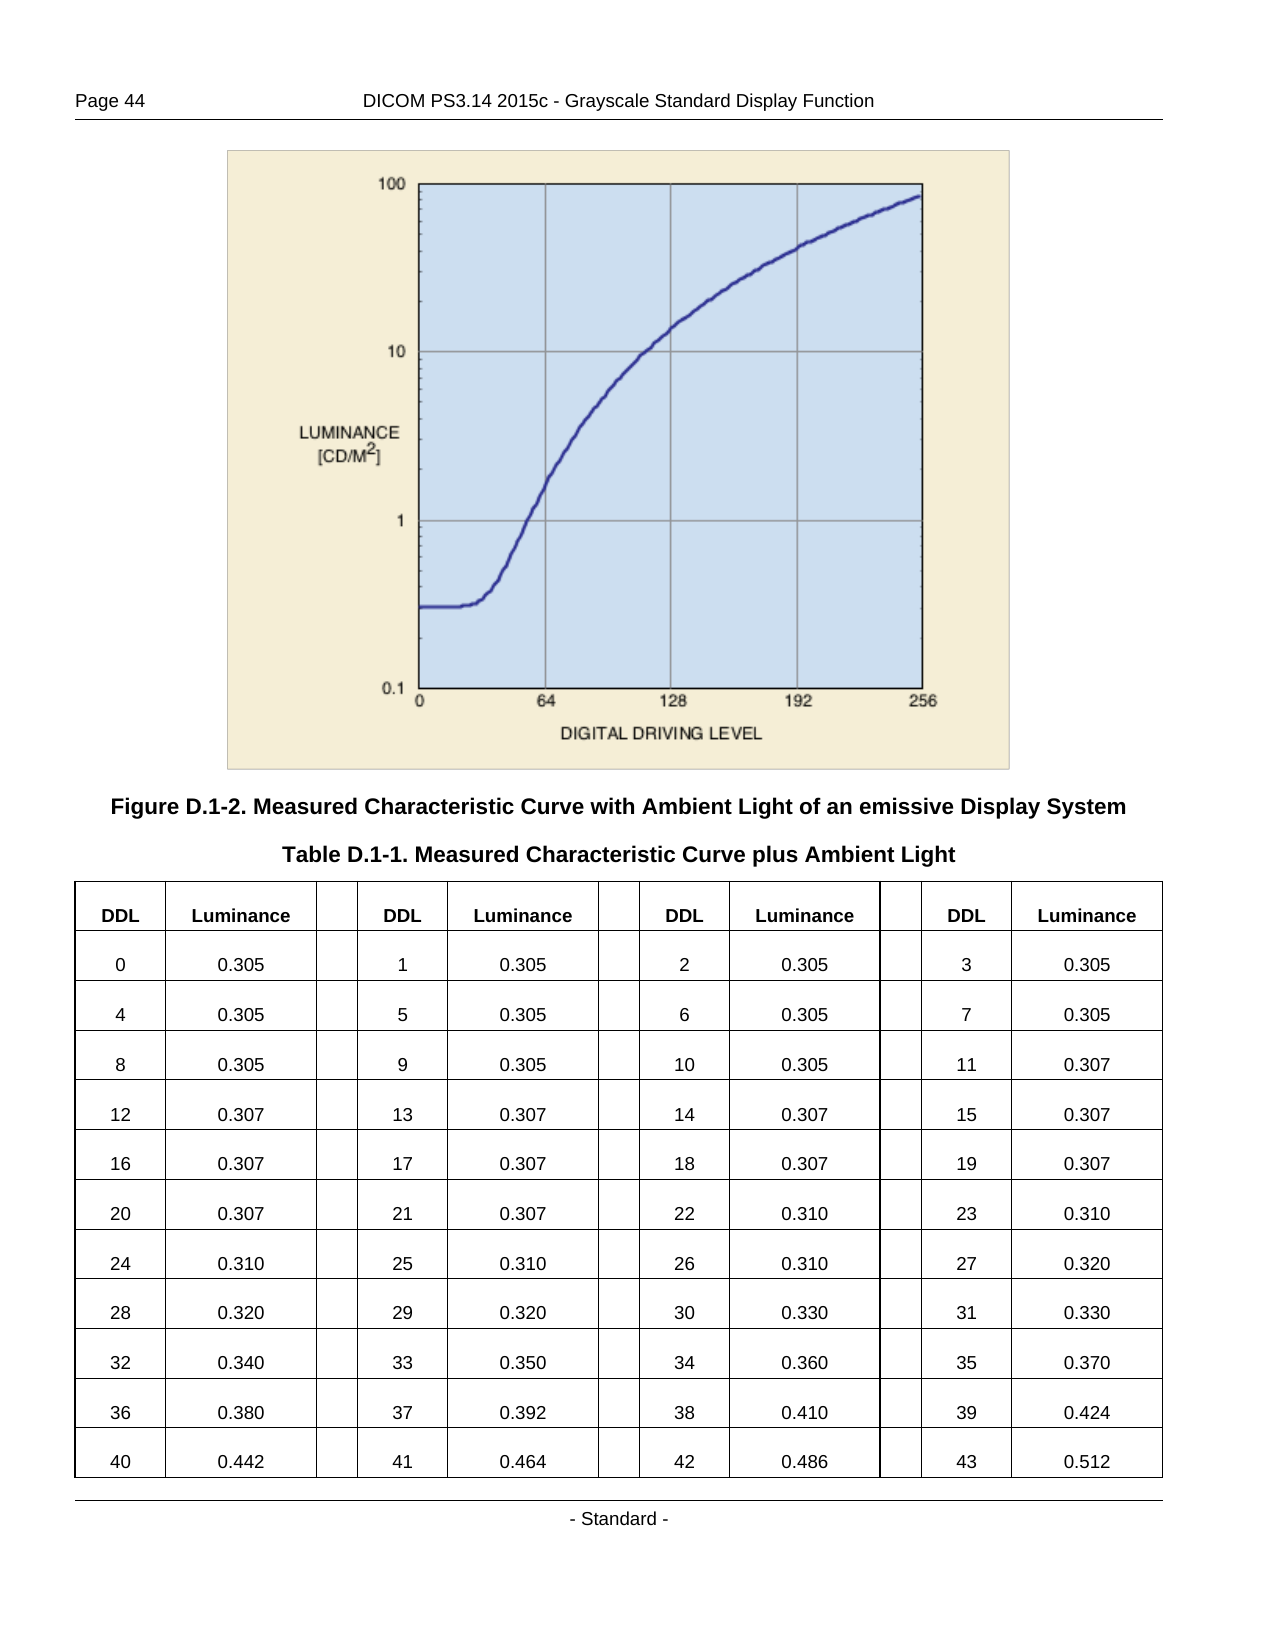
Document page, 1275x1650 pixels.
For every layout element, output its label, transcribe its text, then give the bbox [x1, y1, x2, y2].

table_cell [599, 931, 639, 980]
table_cell 0.424 [1012, 1379, 1162, 1427]
table_cell 0.305 [166, 981, 316, 1030]
table_header DDL [922, 882, 1011, 930]
table_cell 10 [640, 1031, 729, 1079]
table_header DDL [358, 882, 447, 930]
table_cell [881, 1080, 921, 1129]
table_cell 24 [76, 1230, 165, 1278]
table_cell 0.310 [730, 1230, 879, 1278]
table_cell 15 [922, 1080, 1011, 1129]
table_cell [317, 981, 357, 1030]
table_cell 40 [76, 1428, 165, 1477]
table_cell 0.392 [448, 1379, 598, 1427]
table_cell 0.307 [1012, 1130, 1162, 1179]
table_cell 5 [358, 981, 447, 1030]
table_header [881, 882, 921, 930]
table_cell 12 [76, 1080, 165, 1129]
table_cell 33 [358, 1329, 447, 1377]
table_cell 2 [640, 931, 729, 980]
table_cell [599, 1031, 639, 1079]
table_cell 0.350 [448, 1329, 598, 1377]
table_cell [317, 931, 357, 980]
table_cell 0.330 [1012, 1279, 1162, 1328]
table_cell [317, 1230, 357, 1278]
table_cell [881, 1130, 921, 1179]
table_cell [881, 1180, 921, 1228]
table_cell 35 [922, 1329, 1011, 1377]
table_cell 0.310 [730, 1180, 879, 1228]
table_cell 36 [76, 1379, 165, 1427]
table_cell 0.305 [166, 1031, 316, 1079]
table_cell [599, 1180, 639, 1228]
table_cell 0.307 [448, 1080, 598, 1129]
table_cell 0.307 [448, 1130, 598, 1179]
table_cell 38 [640, 1379, 729, 1427]
table_cell 19 [922, 1130, 1011, 1179]
table_cell 42 [640, 1428, 729, 1477]
text Table D.1-1. Measured Characteristic Curve plus Ambient Light [75, 841, 1162, 867]
table_cell 0.320 [448, 1279, 598, 1328]
table_cell 11 [922, 1031, 1011, 1079]
table_cell 28 [76, 1279, 165, 1328]
table_cell 0 [76, 931, 165, 980]
table_cell [881, 981, 921, 1030]
table_cell [599, 1329, 639, 1377]
table_cell 0.310 [448, 1230, 598, 1278]
table_cell 27 [922, 1230, 1011, 1278]
table_cell 3 [922, 931, 1011, 980]
table_cell 0.320 [1012, 1230, 1162, 1278]
table_cell 0.307 [730, 1130, 879, 1179]
table_cell 13 [358, 1080, 447, 1129]
table_cell 29 [358, 1279, 447, 1328]
table_cell 0.305 [448, 1031, 598, 1079]
table_cell 18 [640, 1130, 729, 1179]
table_cell [317, 1180, 357, 1228]
table_cell [599, 1379, 639, 1427]
table_cell 7 [922, 981, 1011, 1030]
table_cell 0.320 [166, 1279, 316, 1328]
table_cell 4 [76, 981, 165, 1030]
table_cell 9 [358, 1031, 447, 1079]
table_cell 32 [76, 1329, 165, 1377]
table_header DDL [640, 882, 729, 930]
table_cell [881, 1230, 921, 1278]
table_cell 0.442 [166, 1428, 316, 1477]
table_cell 31 [922, 1279, 1011, 1328]
table_cell 0.464 [448, 1428, 598, 1477]
table_cell 8 [76, 1031, 165, 1079]
table_header Luminance [1012, 882, 1162, 930]
table_cell [317, 1329, 357, 1377]
table_cell [881, 1329, 921, 1377]
table_cell 0.307 [448, 1180, 598, 1228]
table_cell 0.340 [166, 1329, 316, 1377]
table_cell 0.370 [1012, 1329, 1162, 1377]
table_cell [317, 1080, 357, 1129]
table_cell 1 [358, 931, 447, 980]
table_cell 0.307 [1012, 1080, 1162, 1129]
table_cell 0.305 [730, 981, 879, 1030]
table_cell [599, 981, 639, 1030]
table_cell 0.330 [730, 1279, 879, 1328]
table_cell [599, 1080, 639, 1129]
table_cell 41 [358, 1428, 447, 1477]
table_header Luminance [730, 882, 879, 930]
table_cell 34 [640, 1329, 729, 1377]
table_cell [599, 1230, 639, 1278]
table_cell [599, 1130, 639, 1179]
table_cell 26 [640, 1230, 729, 1278]
table_cell [317, 1031, 357, 1079]
table_cell [881, 931, 921, 980]
table_cell 0.486 [730, 1428, 879, 1477]
table_cell 0.305 [166, 931, 316, 980]
table_cell 21 [358, 1180, 447, 1228]
table_cell 0.360 [730, 1329, 879, 1377]
table_cell 0.410 [730, 1379, 879, 1427]
table_cell [881, 1031, 921, 1079]
table_cell 20 [76, 1180, 165, 1228]
table_header [317, 882, 357, 930]
table_cell 0.305 [730, 931, 879, 980]
table_cell 0.307 [166, 1180, 316, 1228]
table_cell 39 [922, 1379, 1011, 1427]
table_cell 17 [358, 1130, 447, 1179]
table_header Luminance [166, 882, 316, 930]
table_cell [317, 1428, 357, 1477]
table_cell [881, 1379, 921, 1427]
table_cell 25 [358, 1230, 447, 1278]
table_cell 22 [640, 1180, 729, 1228]
table_cell 0.305 [730, 1031, 879, 1079]
table_cell 0.305 [1012, 931, 1162, 980]
table_cell 37 [358, 1379, 447, 1427]
table_cell [599, 1279, 639, 1328]
table_cell 0.307 [1012, 1031, 1162, 1079]
table_cell 14 [640, 1080, 729, 1129]
table_cell 0.307 [166, 1080, 316, 1129]
table_cell [317, 1279, 357, 1328]
table_cell [599, 1428, 639, 1477]
table_cell 0.512 [1012, 1428, 1162, 1477]
table_cell 30 [640, 1279, 729, 1328]
table_cell 0.310 [1012, 1180, 1162, 1228]
table_cell [317, 1130, 357, 1179]
table_cell 43 [922, 1428, 1011, 1477]
table_cell 0.307 [166, 1130, 316, 1179]
table_header DDL [76, 882, 165, 930]
table_cell [881, 1428, 921, 1477]
table_cell 0.380 [166, 1379, 316, 1427]
table_cell [881, 1279, 921, 1328]
table_cell 0.307 [730, 1080, 879, 1129]
table_cell 6 [640, 981, 729, 1030]
text Figure D.1-2. Measured Characteristic Curve with Ambient Light of an emissive Display System [75, 793, 1162, 819]
table_cell 0.305 [448, 931, 598, 980]
table_header Luminance [448, 882, 598, 930]
table_cell 0.305 [448, 981, 598, 1030]
table_cell 23 [922, 1180, 1011, 1228]
table_header [599, 882, 639, 930]
table_cell 16 [76, 1130, 165, 1179]
picture [226, 150, 1011, 771]
table_cell 0.305 [1012, 981, 1162, 1030]
table_cell 0.310 [166, 1230, 316, 1278]
table_cell [317, 1379, 357, 1427]
